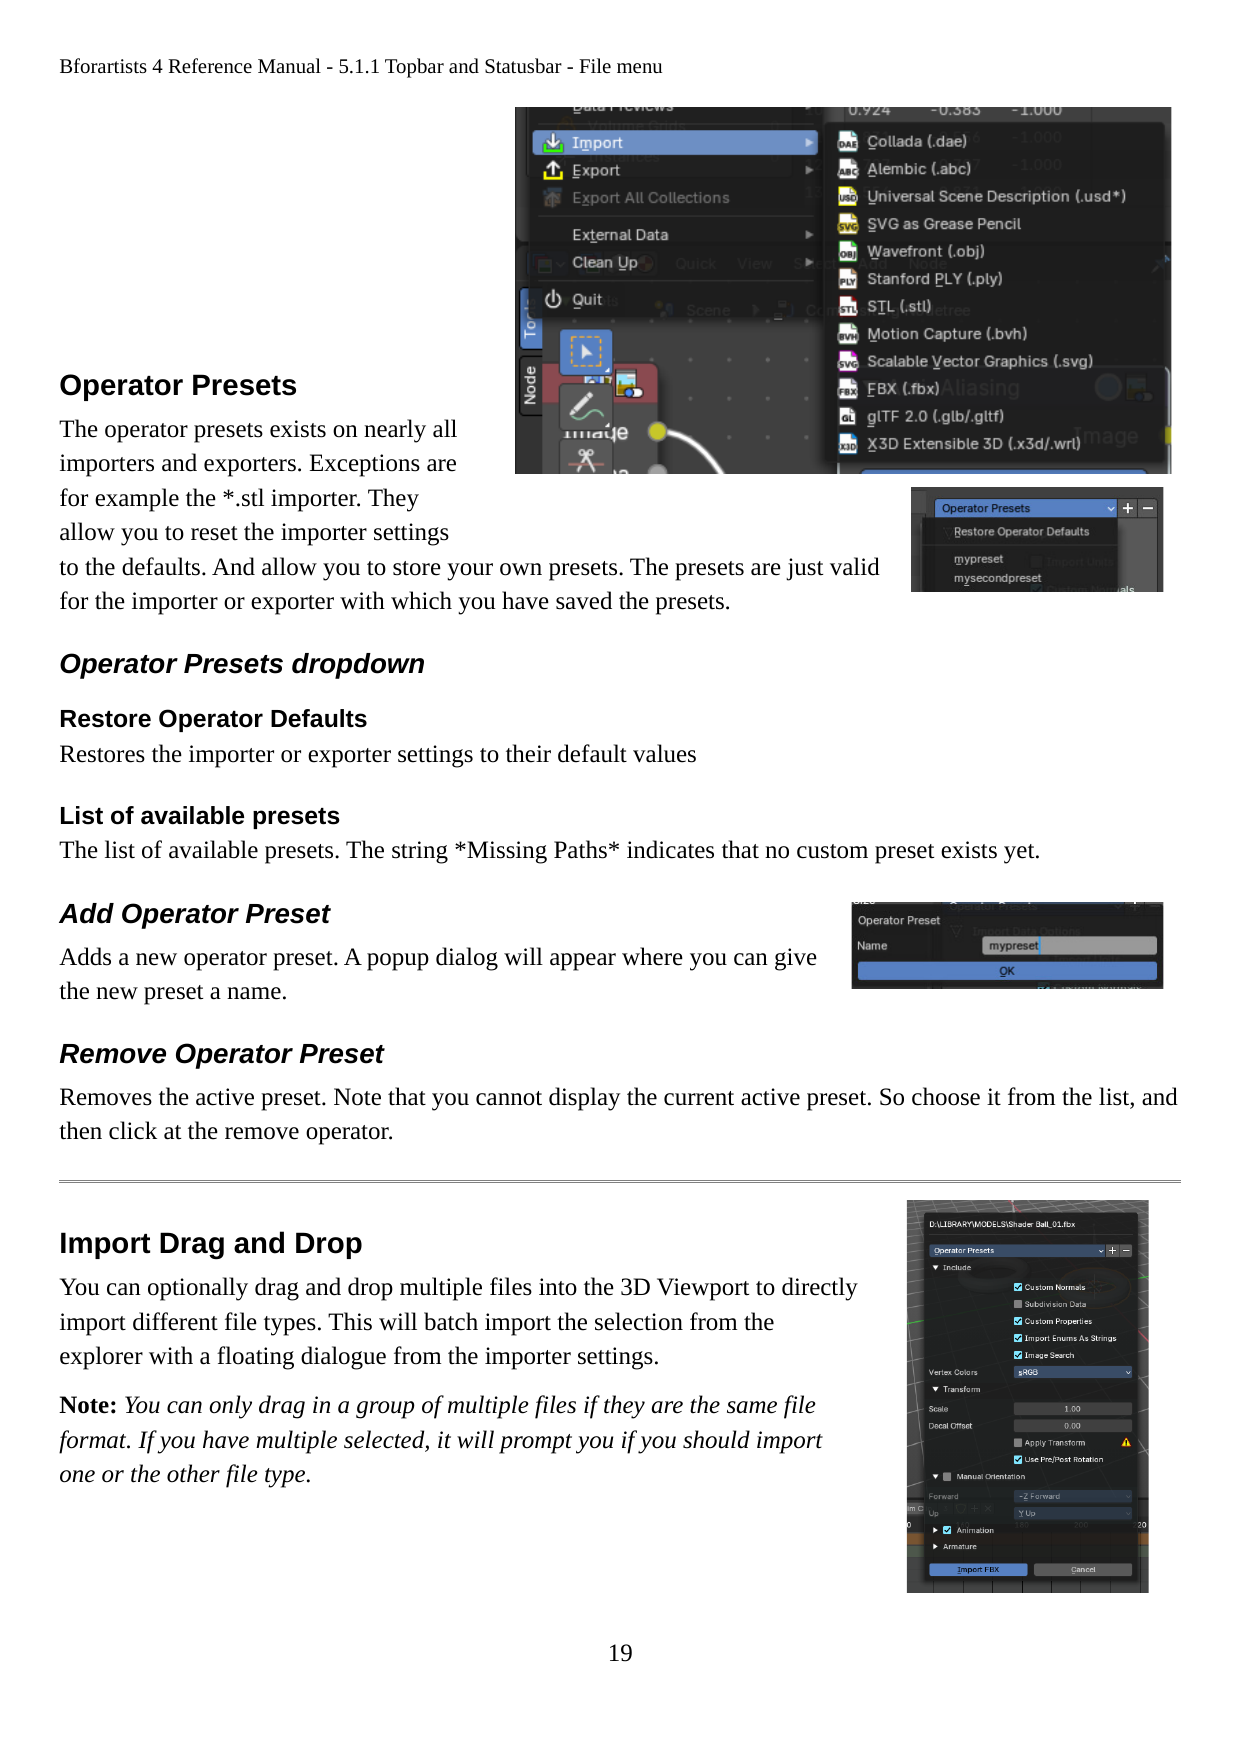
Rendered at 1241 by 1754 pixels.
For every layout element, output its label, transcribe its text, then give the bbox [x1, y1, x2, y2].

picture [851, 902, 1164, 989]
text The operator presets exists on nearly all importers and exporters. Exceptions are for example the *.stl importer. They allow you to reset the importer settings to the defaults. And allow you to store your own presets. The presets are just valid for the importer or exporter with which you have saved the presets. [59, 414, 1181, 615]
subtitle Remove Operator Preset [59, 1038, 1181, 1069]
text Note: You can only drag in a group of multiple files if they are the same file format. If you have multiple selected, it will prompt you if you should import one or the other file type. [59, 1391, 906, 1488]
subtitle Add Operator Preset [59, 897, 1181, 929]
text Adds a new operator preset. A popup dialog will appear where you can give the new preset a name. [59, 942, 1181, 1005]
text Removes the active preset. Note that you cannot display the current active preset. So choose it from the list, and then click at the remove operator. [59, 1082, 1181, 1145]
subtitle Import Drag and Drop [59, 1226, 906, 1260]
subtitle Operator Presets [59, 367, 515, 401]
text The list of available presets. The string *Missing Paths* indicates that no custom preset exists yet. [59, 836, 1181, 864]
picture [515, 107, 1172, 474]
subtitle List of available presets [59, 801, 1181, 829]
text You can optionally drag and drop multiple files into the 3D Viewport to directly import different file types. This will batch import the selection from the explorer with a floating dialogue from the importer settings. [59, 1272, 906, 1370]
text Restores the importer or exporter settings to their default values [59, 739, 1181, 768]
subtitle Operator Presets dropdown [59, 648, 1181, 679]
picture [911, 487, 1164, 592]
picture [906, 1200, 1149, 1593]
subtitle Restore Operator Defaults [59, 704, 1181, 733]
subtitle [1149, 1226, 1181, 1260]
